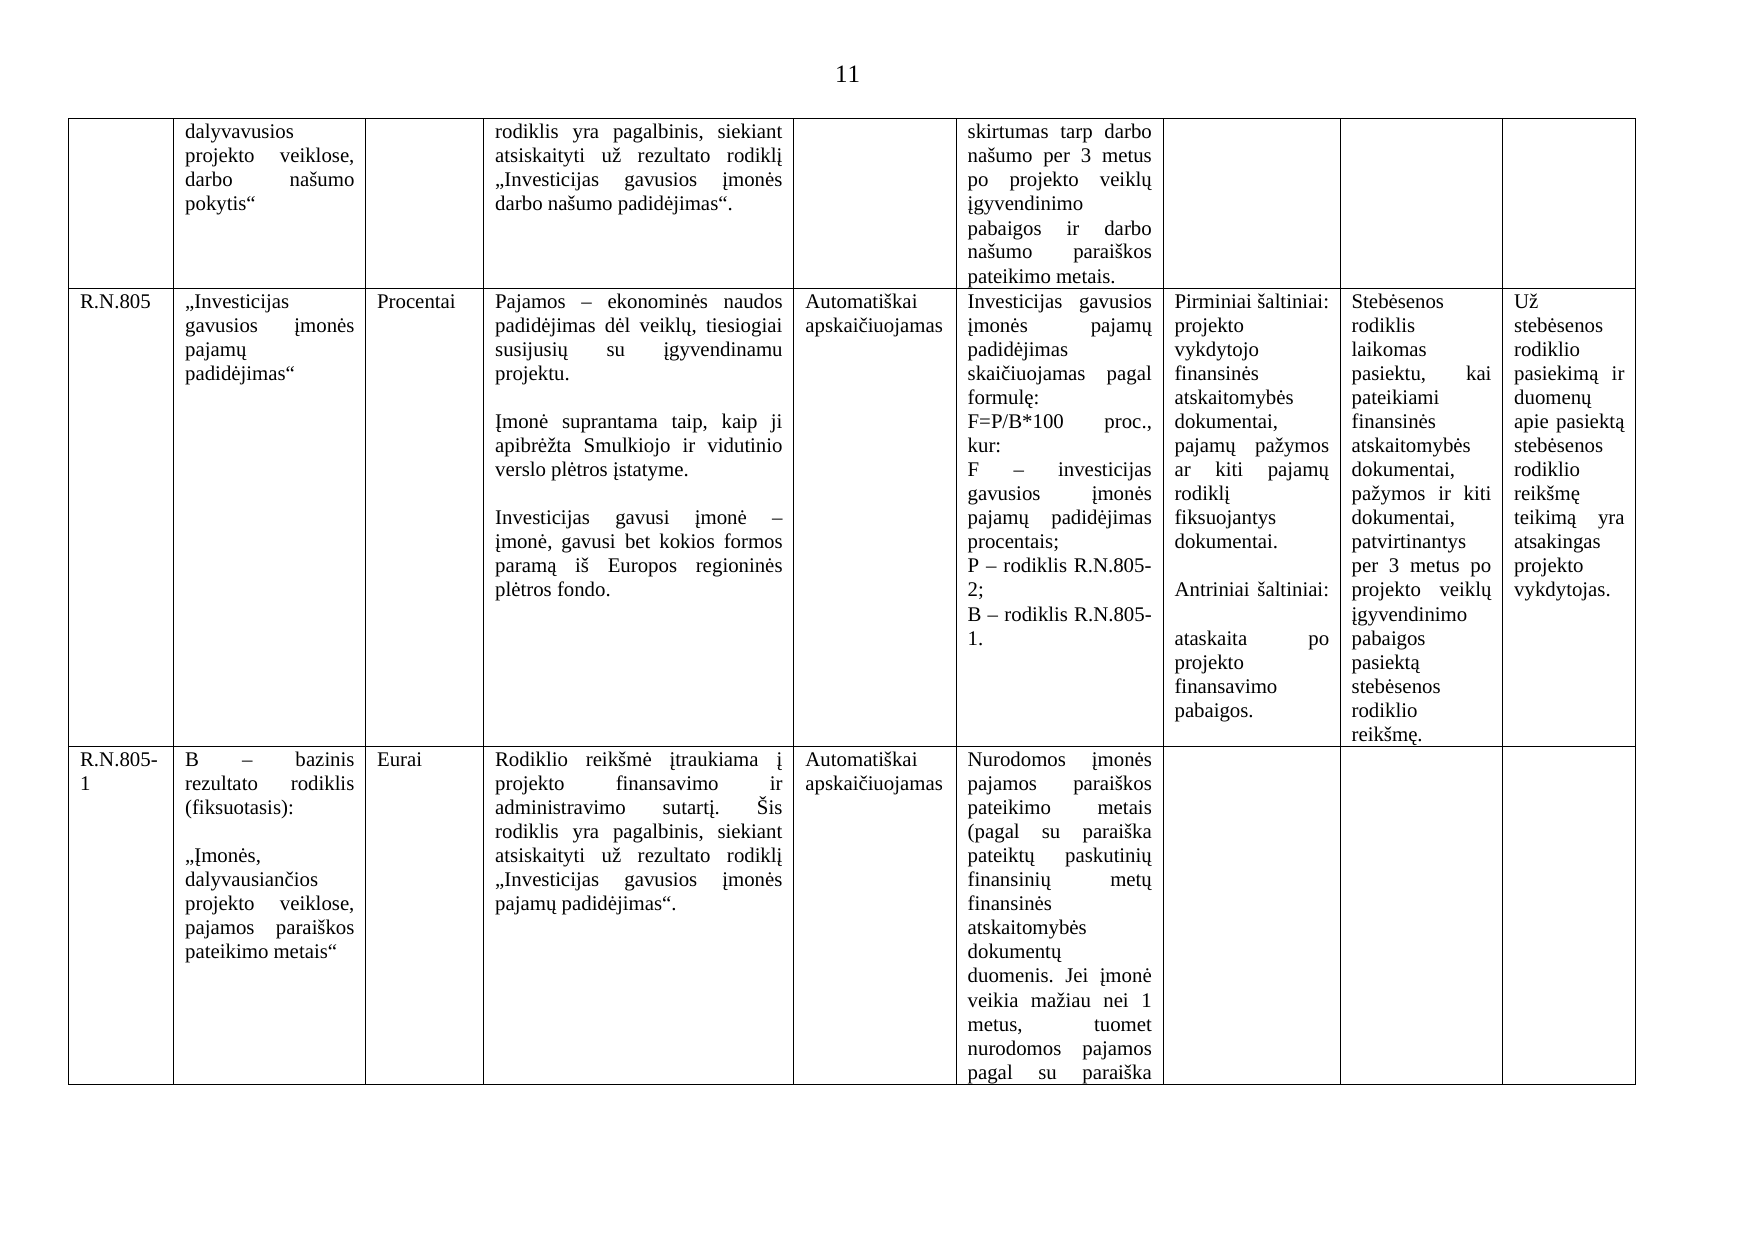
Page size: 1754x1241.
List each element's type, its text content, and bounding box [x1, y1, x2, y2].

table_cell B – bazinis rezultato rodiklis (fiksuotasis): „Įmonės, dalyvausiančios projekto veiklose, pajamos paraiškos pateikimo metais“ [174, 747, 365, 1084]
table_cell [794, 119, 956, 288]
table_cell [1503, 747, 1635, 1084]
table_cell R.N.805-1 [69, 747, 173, 1084]
table_cell R.N.805 [69, 289, 173, 746]
table_cell [1164, 747, 1340, 1084]
table_cell [1164, 119, 1340, 288]
table_cell Automatiškai apskaičiuojamas [794, 289, 956, 746]
table_cell Investicijas gavusios įmonės pajamų padidėjimas skaičiuojamas pagal formulę: F=P/B*100 proc., kur: F – investicijas gavusios įmonės pajamų padidėjimas procentais; P – rodiklis R.N.805-2; B – rodiklis R.N.805-1. [957, 289, 1163, 746]
table_cell rodiklis yra pagalbinis, siekiant atsiskaityti už rezultato rodiklį „Investicijas gavusios įmonės darbo našumo padidėjimas“. [484, 119, 793, 288]
table_cell [1341, 119, 1502, 288]
table_cell Pajamos – ekonominės naudos padidėjimas dėl veiklų, tiesiogiai susijusių su įgyvendinamu projektu. Įmonė suprantama taip, kaip ji apibrėžta Smulkiojo ir vidutinio verslo plėtros įstatyme. Investicijas gavusi įmonė – įmonė, gavusi bet kokios formos paramą iš Europos regioninės plėtros fondo. [484, 289, 793, 746]
table_cell Nurodomos įmonės pajamos paraiškos pateikimo metais (pagal su paraiška pateiktų paskutinių finansinių metų finansinės atskaitomybės dokumentų duomenis. Jei įmonė veikia mažiau nei 1 metus, tuomet nurodomos pajamos pagal su paraiška [957, 747, 1163, 1084]
table_cell Pirminiai šaltiniai: projekto vykdytojo finansinės atskaitomybės dokumentai, pajamų pažymos ar kiti pajamų rodiklį fiksuojantys dokumentai. Antriniai šaltiniai: ataskaita po projekto finansavimo pabaigos. [1164, 289, 1340, 746]
table_cell Stebėsenos rodiklis laikomas pasiektu, kai pateikiami finansinės atskaitomybės dokumentai, pažymos ir kiti dokumentai, patvirtinantys per 3 metus po projekto veiklų įgyvendinimo pabaigos pasiektą stebėsenos rodiklio reikšmę. [1341, 289, 1502, 746]
table_cell [366, 119, 483, 288]
table_cell skirtumas tarp darbo našumo per 3 metus po projekto veiklų įgyvendinimo pabaigos ir darbo našumo paraiškos pateikimo metais. [957, 119, 1163, 288]
table_cell [1341, 747, 1502, 1084]
table_cell Rodiklio reikšmė įtraukiama į projekto finansavimo ir administravimo sutartį. Šis rodiklis yra pagalbinis, siekiant atsiskaityti už rezultato rodiklį „Investicijas gavusios įmonės pajamų padidėjimas“. [484, 747, 793, 1084]
table_cell [69, 119, 173, 288]
table_cell Automatiškai apskaičiuojamas [794, 747, 956, 1084]
table_cell dalyvavusios projekto veiklose, darbo našumo pokytis“ [174, 119, 365, 288]
table_cell „Investicijas gavusios įmonės pajamų padidėjimas“ [174, 289, 365, 746]
table_cell [1503, 119, 1635, 288]
table_cell Už stebėsenos rodiklio pasiekimą ir duomenų apie pasiektą stebėsenos rodiklio reikšmę teikimą yra atsakingas projekto vykdytojas. [1503, 289, 1635, 746]
table_cell Eurai [366, 747, 483, 1084]
table_cell Procentai [366, 289, 483, 746]
